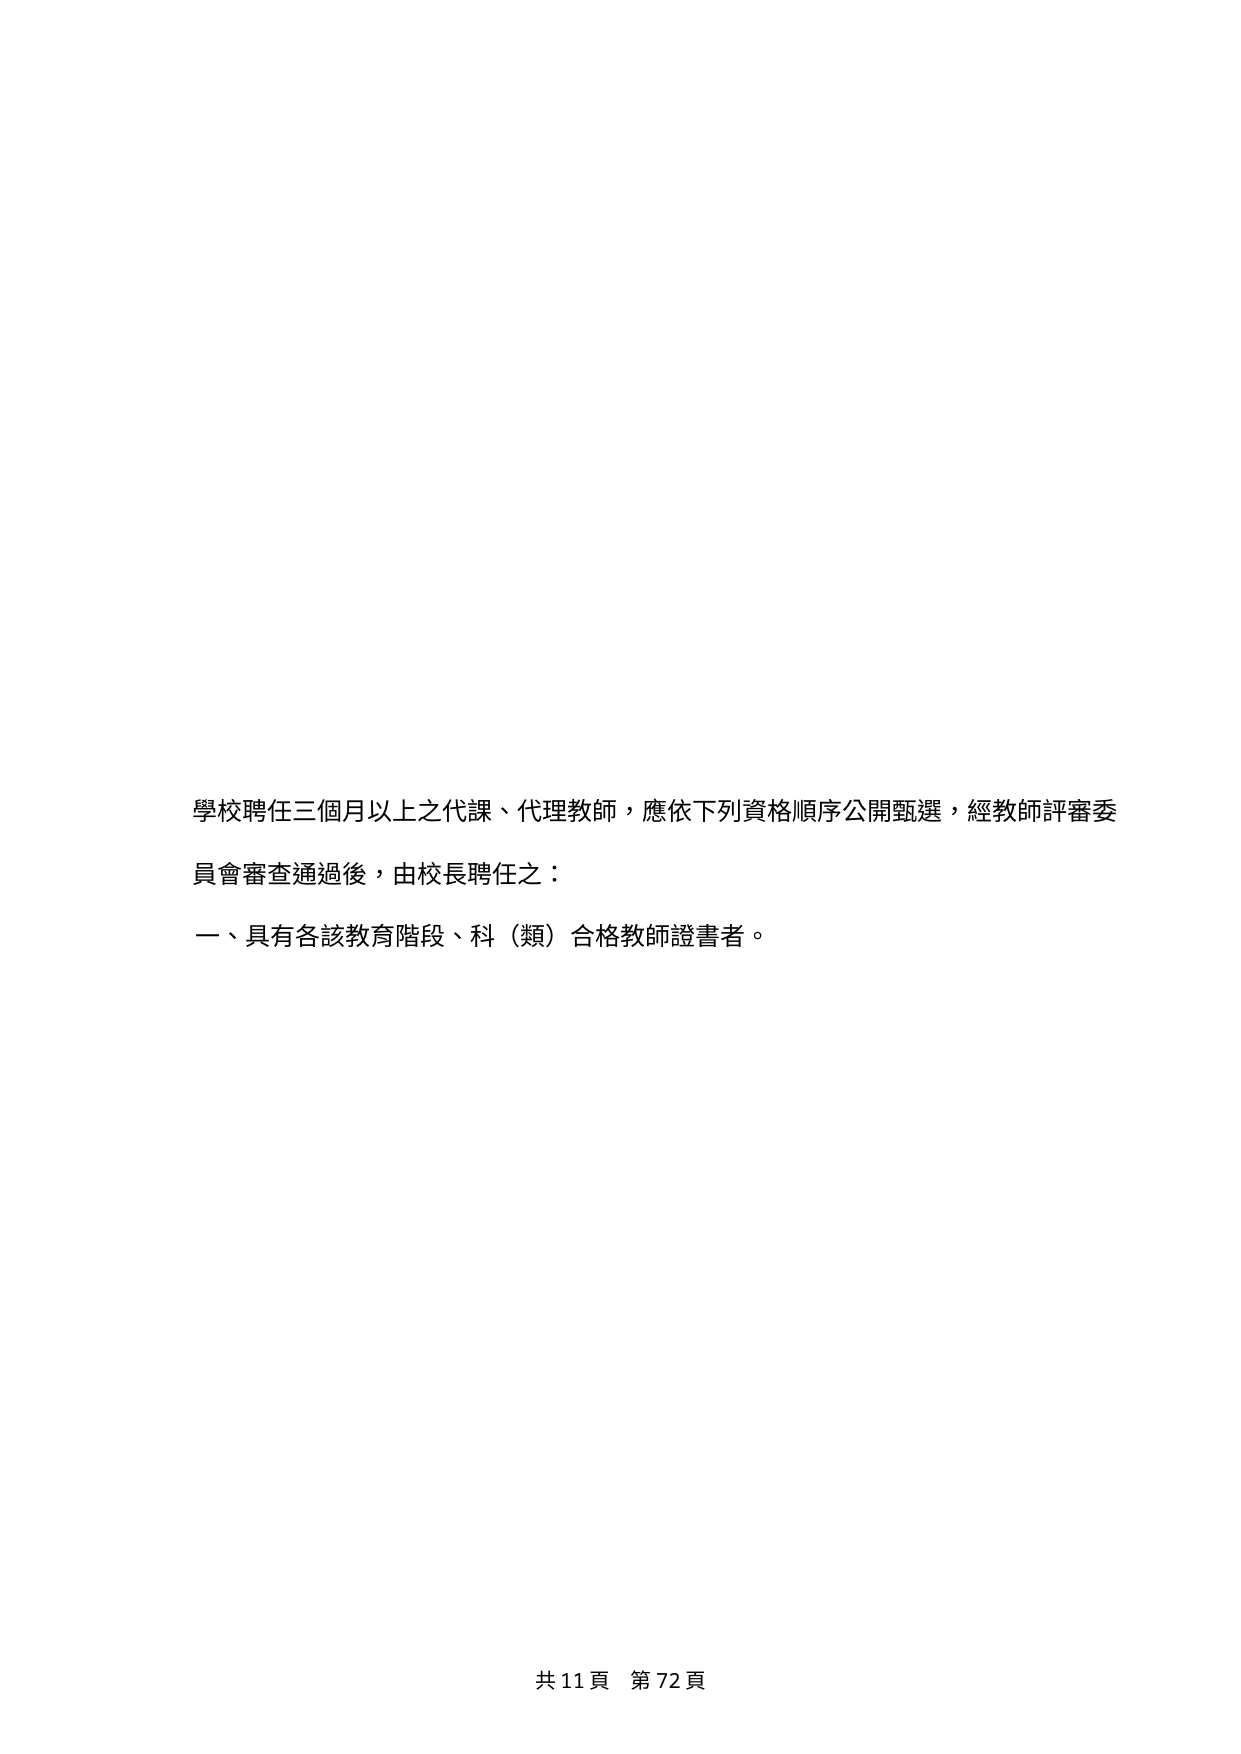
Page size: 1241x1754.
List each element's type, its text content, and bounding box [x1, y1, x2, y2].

text 學校聘任三個月以上之代課、代理教師，應依下列資格順序公開甄選，經教師評審委員會審查通過後，由校長聘任之： [192, 768, 1122, 893]
text 一、具有各該教育階段、科（類）合格教師證書者。 [118, 893, 1122, 956]
